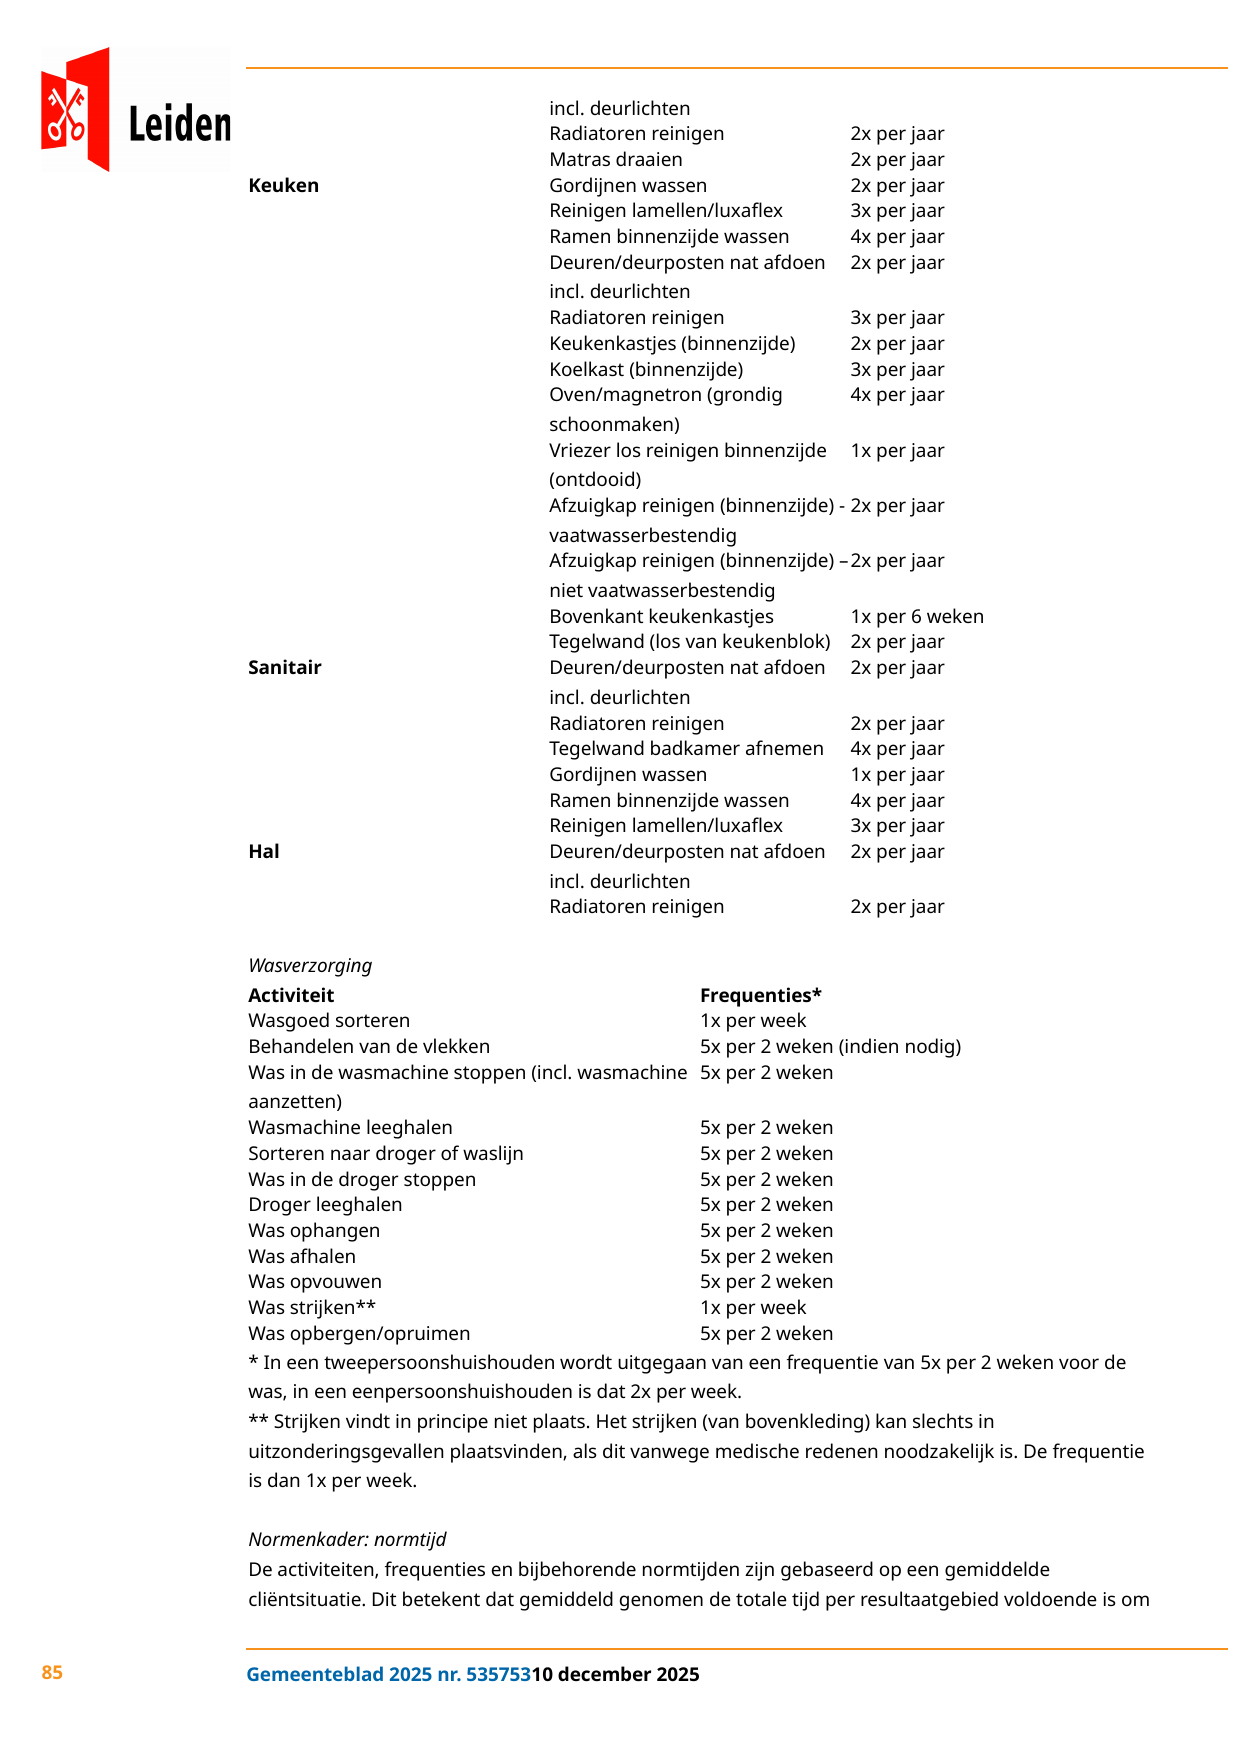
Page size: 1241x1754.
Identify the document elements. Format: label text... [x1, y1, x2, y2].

table_cell Gordijnen wassen [549, 172, 850, 198]
table_cell Wasgoed sorteren [248, 1008, 700, 1033]
text ** Strijken vindt in principe niet plaats. Het strijken (van bovenkleding) kan slechts in uitzonderingsgevallen plaatsvinden, als dit vanwege medische redenen noodzakelijk is. De frequentie is dan 1x per week. [248, 1408, 1152, 1493]
table_cell Radiatoren reinigen [549, 121, 850, 146]
table_cell 5x per 2 weken [700, 1059, 1152, 1114]
table_cell 4x per jaar [850, 735, 1152, 761]
table_cell [248, 603, 549, 629]
table_cell Behandelen van de vlekken [248, 1033, 700, 1059]
table_cell Afzuigkap reinigen (binnenzijde) – niet vaatwasserbestendig [549, 548, 850, 603]
table_cell Sorteren naar droger of waslijn [248, 1140, 700, 1166]
table_cell [248, 330, 549, 356]
table_cell Was ophangen [248, 1217, 700, 1243]
table_cell Gordijnen wassen [549, 761, 850, 787]
table_cell 3x per jaar [850, 813, 1152, 838]
table_cell 2x per jaar [850, 629, 1152, 654]
table_cell [248, 710, 549, 735]
table_header Frequenties* [700, 982, 1152, 1008]
table_cell 2x per jaar [850, 710, 1152, 735]
table_cell Reinigen lamellen/luxaflex [549, 198, 850, 223]
table_cell Tegelwand badkamer afnemen [549, 735, 850, 761]
table_cell Radiatoren reinigen [549, 305, 850, 330]
table_header Activiteit [248, 982, 700, 1008]
table_cell Deuren/deurposten nat afdoen incl. deurlichten [549, 249, 850, 304]
table_cell 2x per jaar [850, 146, 1152, 172]
table_cell 2x per jaar [850, 121, 1152, 146]
table_cell Deuren/deurposten nat afdoen incl. deurlichten [549, 838, 850, 894]
table_cell [850, 95, 1152, 121]
table_cell 2x per jaar [850, 548, 1152, 603]
table_cell Was in de wasmachine stoppen (incl. wasmachine aanzetten) [248, 1059, 700, 1114]
table_cell Keuken [248, 172, 549, 198]
table_cell Was in de droger stoppen [248, 1166, 700, 1192]
table_cell 1x per jaar [850, 761, 1152, 787]
table_cell Ramen binnenzijde wassen [549, 224, 850, 249]
table_cell [248, 382, 549, 437]
table_cell 1x per 6 weken [850, 603, 1152, 629]
table_cell [248, 224, 549, 249]
table_cell Was opvouwen [248, 1269, 700, 1294]
table_cell Radiatoren reinigen [549, 894, 850, 919]
table_cell [248, 787, 549, 813]
table_cell Koelkast (binnenzijde) [549, 356, 850, 382]
table_cell 3x per jaar [850, 305, 1152, 330]
table_cell [248, 95, 549, 121]
table_cell Was strijken** [248, 1295, 700, 1320]
table_cell [248, 894, 549, 919]
table_cell Keukenkastjes (binnenzijde) [549, 330, 850, 356]
table_cell 2x per jaar [850, 249, 1152, 304]
text * In een tweepersoonshuishouden wordt uitgegaan van een frequentie van 5x per 2 weken voor de was, in een eenpersoonshuishouden is dat 2x per week. [248, 1349, 1152, 1404]
table_cell Bovenkant keukenkastjes [549, 603, 850, 629]
table_cell [248, 492, 549, 548]
table_cell 5x per 2 weken [700, 1243, 1152, 1269]
table_cell Radiatoren reinigen [549, 710, 850, 735]
table_cell 4x per jaar [850, 787, 1152, 813]
table_cell 5x per 2 weken [700, 1320, 1152, 1346]
table_cell 4x per jaar [850, 224, 1152, 249]
table_cell Was opbergen/opruimen [248, 1320, 700, 1346]
table_cell Vriezer los reinigen binnenzijde (ontdooid) [549, 437, 850, 492]
text Wasverzorging [248, 952, 1152, 978]
table_cell [248, 146, 549, 172]
table_cell Was afhalen [248, 1243, 700, 1269]
table_cell Matras draaien [549, 146, 850, 172]
table_cell Oven/magnetron (grondig schoonmaken) [549, 382, 850, 437]
table_cell Afzuigkap reinigen (binnenzijde) - vaatwasserbestendig [549, 492, 850, 548]
table_cell [248, 121, 549, 146]
text Normenkader: normtijd [248, 1527, 1152, 1552]
table_cell 5x per 2 weken (indien nodig) [700, 1033, 1152, 1059]
table_cell 5x per 2 weken [700, 1192, 1152, 1217]
table_cell Tegelwand (los van keukenblok) [549, 629, 850, 654]
table_cell [248, 548, 549, 603]
table_cell 2x per jaar [850, 492, 1152, 548]
table_cell 3x per jaar [850, 356, 1152, 382]
table_cell 1x per week [700, 1008, 1152, 1033]
table_cell [248, 629, 549, 654]
table_cell 2x per jaar [850, 330, 1152, 356]
table_cell Deuren/deurposten nat afdoen incl. deurlichten [549, 654, 850, 710]
table_cell 5x per 2 weken [700, 1217, 1152, 1243]
text De activiteiten, frequenties en bijbehorende normtijden zijn gebaseerd op een gemiddelde cliëntsituatie. Dit betekent dat gemiddeld genomen de totale tijd per resultaatgebied voldoende is om [248, 1556, 1152, 1612]
table_cell [248, 735, 549, 761]
table_cell [248, 356, 549, 382]
table_cell 1x per jaar [850, 437, 1152, 492]
table_cell [248, 761, 549, 787]
table_cell 2x per jaar [850, 894, 1152, 919]
table_cell 5x per 2 weken [700, 1166, 1152, 1192]
table_cell incl. deurlichten [549, 95, 850, 121]
table_cell Reinigen lamellen/luxaflex [549, 813, 850, 838]
table_cell [248, 437, 549, 492]
table_cell 3x per jaar [850, 198, 1152, 223]
table_cell Sanitair [248, 654, 549, 710]
table_cell 4x per jaar [850, 382, 1152, 437]
table_cell [248, 249, 549, 304]
table_cell 2x per jaar [850, 838, 1152, 894]
table_cell Droger leeghalen [248, 1192, 700, 1217]
table_cell Wasmachine leeghalen [248, 1114, 700, 1140]
table_cell [248, 198, 549, 223]
table_cell 2x per jaar [850, 654, 1152, 710]
table_cell [248, 813, 549, 838]
table_cell Ramen binnenzijde wassen [549, 787, 850, 813]
table_cell 5x per 2 weken [700, 1114, 1152, 1140]
picture [41, 47, 231, 172]
table_cell 1x per week [700, 1295, 1152, 1320]
table_cell 5x per 2 weken [700, 1269, 1152, 1294]
table_cell [248, 305, 549, 330]
table_cell 5x per 2 weken [700, 1140, 1152, 1166]
table_cell 2x per jaar [850, 172, 1152, 198]
table_cell Hal [248, 838, 549, 894]
